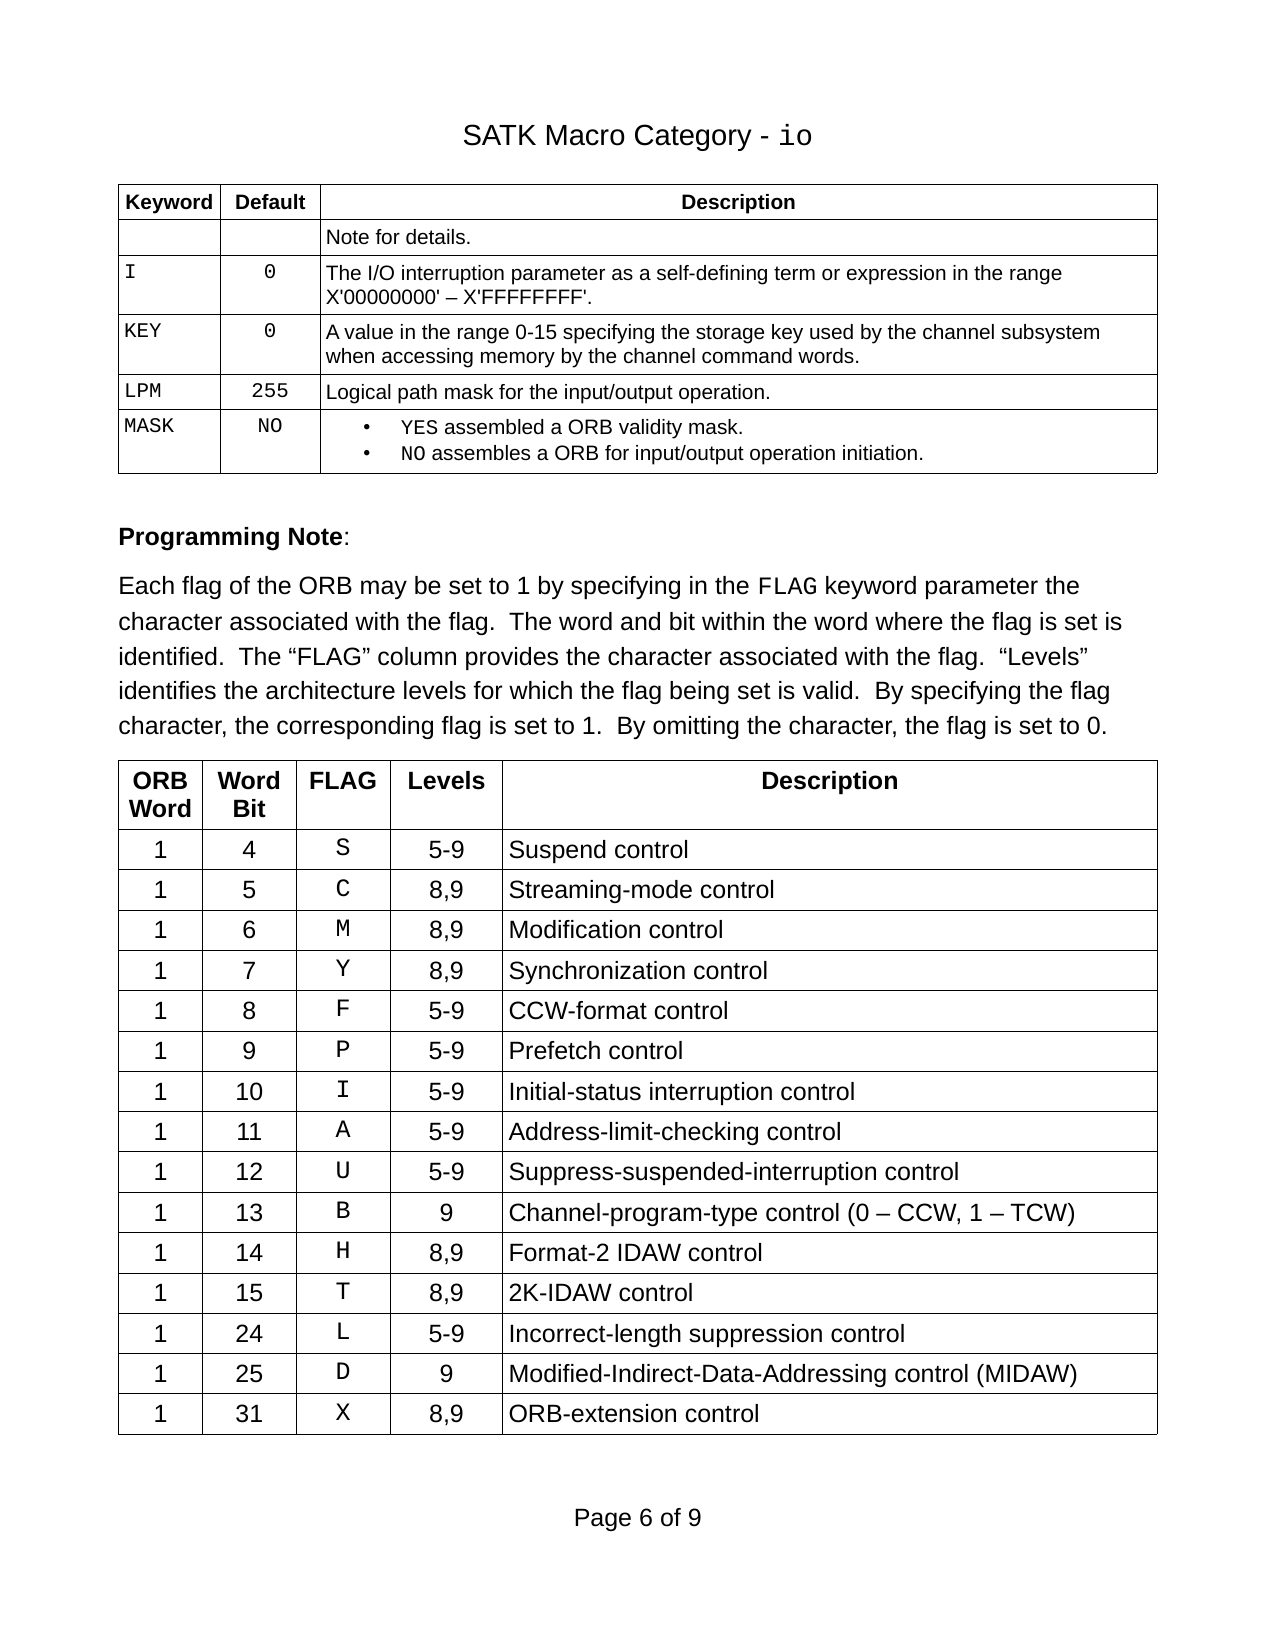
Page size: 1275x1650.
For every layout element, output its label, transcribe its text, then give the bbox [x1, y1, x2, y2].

table_header Word Bit [203, 761, 296, 829]
table_header Keyword [119, 185, 220, 219]
table_cell 8 [203, 991, 296, 1031]
table_cell The I/O interruption parameter as a self-defining term or expression in the range X'00000000' – X'FFFFFFFF'. [321, 256, 1157, 314]
table_cell 1 [119, 1072, 202, 1111]
table_cell Format-2 IDAW control [503, 1233, 1157, 1272]
table_cell 5-9 [391, 1112, 502, 1151]
table_cell YES assembled a ORB validity mask. NO assembles a ORB for input/output operation initiation. [321, 410, 1157, 472]
table_cell 1 [119, 1354, 202, 1393]
table_cell F [297, 991, 390, 1031]
table_cell I [119, 256, 220, 314]
table_cell 8,9 [391, 870, 502, 909]
table_cell 13 [203, 1193, 296, 1232]
table_cell 15 [203, 1274, 296, 1313]
table_cell 1 [119, 1032, 202, 1071]
table_cell Y [297, 951, 390, 990]
table_cell 8,9 [391, 1394, 502, 1434]
table_cell 9 [391, 1193, 502, 1232]
table_cell Suppress-suspended-interruption control [503, 1152, 1157, 1192]
table_header ORB Word [119, 761, 202, 829]
table_cell 5-9 [391, 1072, 502, 1111]
table_cell Streaming-mode control [503, 870, 1157, 909]
table_cell [119, 220, 220, 255]
table_cell 5-9 [391, 991, 502, 1031]
table_cell 1 [119, 1193, 202, 1232]
table_cell [221, 220, 320, 255]
table_cell H [297, 1233, 390, 1272]
table_cell Incorrect-length suppression control [503, 1314, 1157, 1353]
table_header Description [503, 761, 1157, 829]
table_cell I [297, 1072, 390, 1111]
table_cell Prefetch control [503, 1032, 1157, 1071]
table_cell 25 [203, 1354, 296, 1393]
table_cell B [297, 1193, 390, 1232]
table_cell A value in the range 0-15 specifying the storage key used by the channel subsystem when accessing memory by the channel command words. [321, 315, 1157, 374]
table_cell Initial-status interruption control [503, 1072, 1157, 1111]
table_cell 255 [221, 375, 320, 409]
table_cell Modified-Indirect-Data-Addressing control (MIDAW) [503, 1354, 1157, 1393]
table_cell M [297, 911, 390, 950]
table_cell 4 [203, 830, 296, 869]
table_cell 1 [119, 830, 202, 869]
table_cell U [297, 1152, 390, 1192]
table_cell 6 [203, 911, 296, 950]
table_cell CCW-format control [503, 991, 1157, 1031]
table_cell 10 [203, 1072, 296, 1111]
table_cell 12 [203, 1152, 296, 1192]
table_cell Synchronization control [503, 951, 1157, 990]
table_cell 9 [203, 1032, 296, 1071]
table_cell 11 [203, 1112, 296, 1151]
table_cell Suspend control [503, 830, 1157, 869]
table_cell MASK [119, 410, 220, 472]
table_cell 14 [203, 1233, 296, 1272]
table_cell D [297, 1354, 390, 1393]
table_cell 1 [119, 1394, 202, 1434]
table_cell 1 [119, 951, 202, 990]
table_cell 1 [119, 1233, 202, 1272]
table_cell 1 [119, 991, 202, 1031]
table_cell 1 [119, 1152, 202, 1192]
table_cell A [297, 1112, 390, 1151]
table_cell Logical path mask for the input/output operation. [321, 375, 1157, 409]
table_cell KEY [119, 315, 220, 374]
text Programming Note: [118, 522, 1157, 550]
table_cell LPM [119, 375, 220, 409]
table_cell 1 [119, 870, 202, 909]
table_cell 1 [119, 1314, 202, 1353]
table_cell 8,9 [391, 911, 502, 950]
table_cell 0 [221, 256, 320, 314]
table_cell 5-9 [391, 1314, 502, 1353]
table_cell T [297, 1274, 390, 1313]
table_cell Channel-program-type control (0 – CCW, 1 – TCW) [503, 1193, 1157, 1232]
table_cell S [297, 830, 390, 869]
table_header Description [321, 185, 1157, 219]
table_cell 1 [119, 1112, 202, 1151]
table_cell 9 [391, 1354, 502, 1393]
table_cell 5 [203, 870, 296, 909]
text Each flag of the ORB may be set to 1 by specifying in the FLAG keyword parameter the character associated with the flag. The word and bit within the word where the flag is set is identified. The “FLAG” column provides the character associated with the flag. “Levels” identifies the architecture levels for which the flag being set is valid. By specifying the flag character, the corresponding flag is set to 1. By omitting the character, the flag is set to 0. [118, 571, 1157, 739]
table_cell C [297, 870, 390, 909]
table_header FLAG [297, 761, 390, 829]
table_cell P [297, 1032, 390, 1071]
table_cell 5-9 [391, 1152, 502, 1192]
table_cell 5-9 [391, 830, 502, 869]
table_cell NO [221, 410, 320, 472]
table_cell Address-limit-checking control [503, 1112, 1157, 1151]
table_cell Modification control [503, 911, 1157, 950]
table_cell 1 [119, 911, 202, 950]
table_header Default [221, 185, 320, 219]
table_cell 7 [203, 951, 296, 990]
table_cell L [297, 1314, 390, 1353]
table_cell 8,9 [391, 1274, 502, 1313]
table_cell 0 [221, 315, 320, 374]
table_cell 5-9 [391, 1032, 502, 1071]
table_header Levels [391, 761, 502, 829]
table_cell 1 [119, 1274, 202, 1313]
table_cell 2K-IDAW control [503, 1274, 1157, 1313]
table_cell X [297, 1394, 390, 1434]
table_cell Note for details. [321, 220, 1157, 255]
table_cell 24 [203, 1314, 296, 1353]
table_cell 8,9 [391, 1233, 502, 1272]
table_cell 8,9 [391, 951, 502, 990]
table_cell ORB-extension control [503, 1394, 1157, 1434]
table_cell 31 [203, 1394, 296, 1434]
